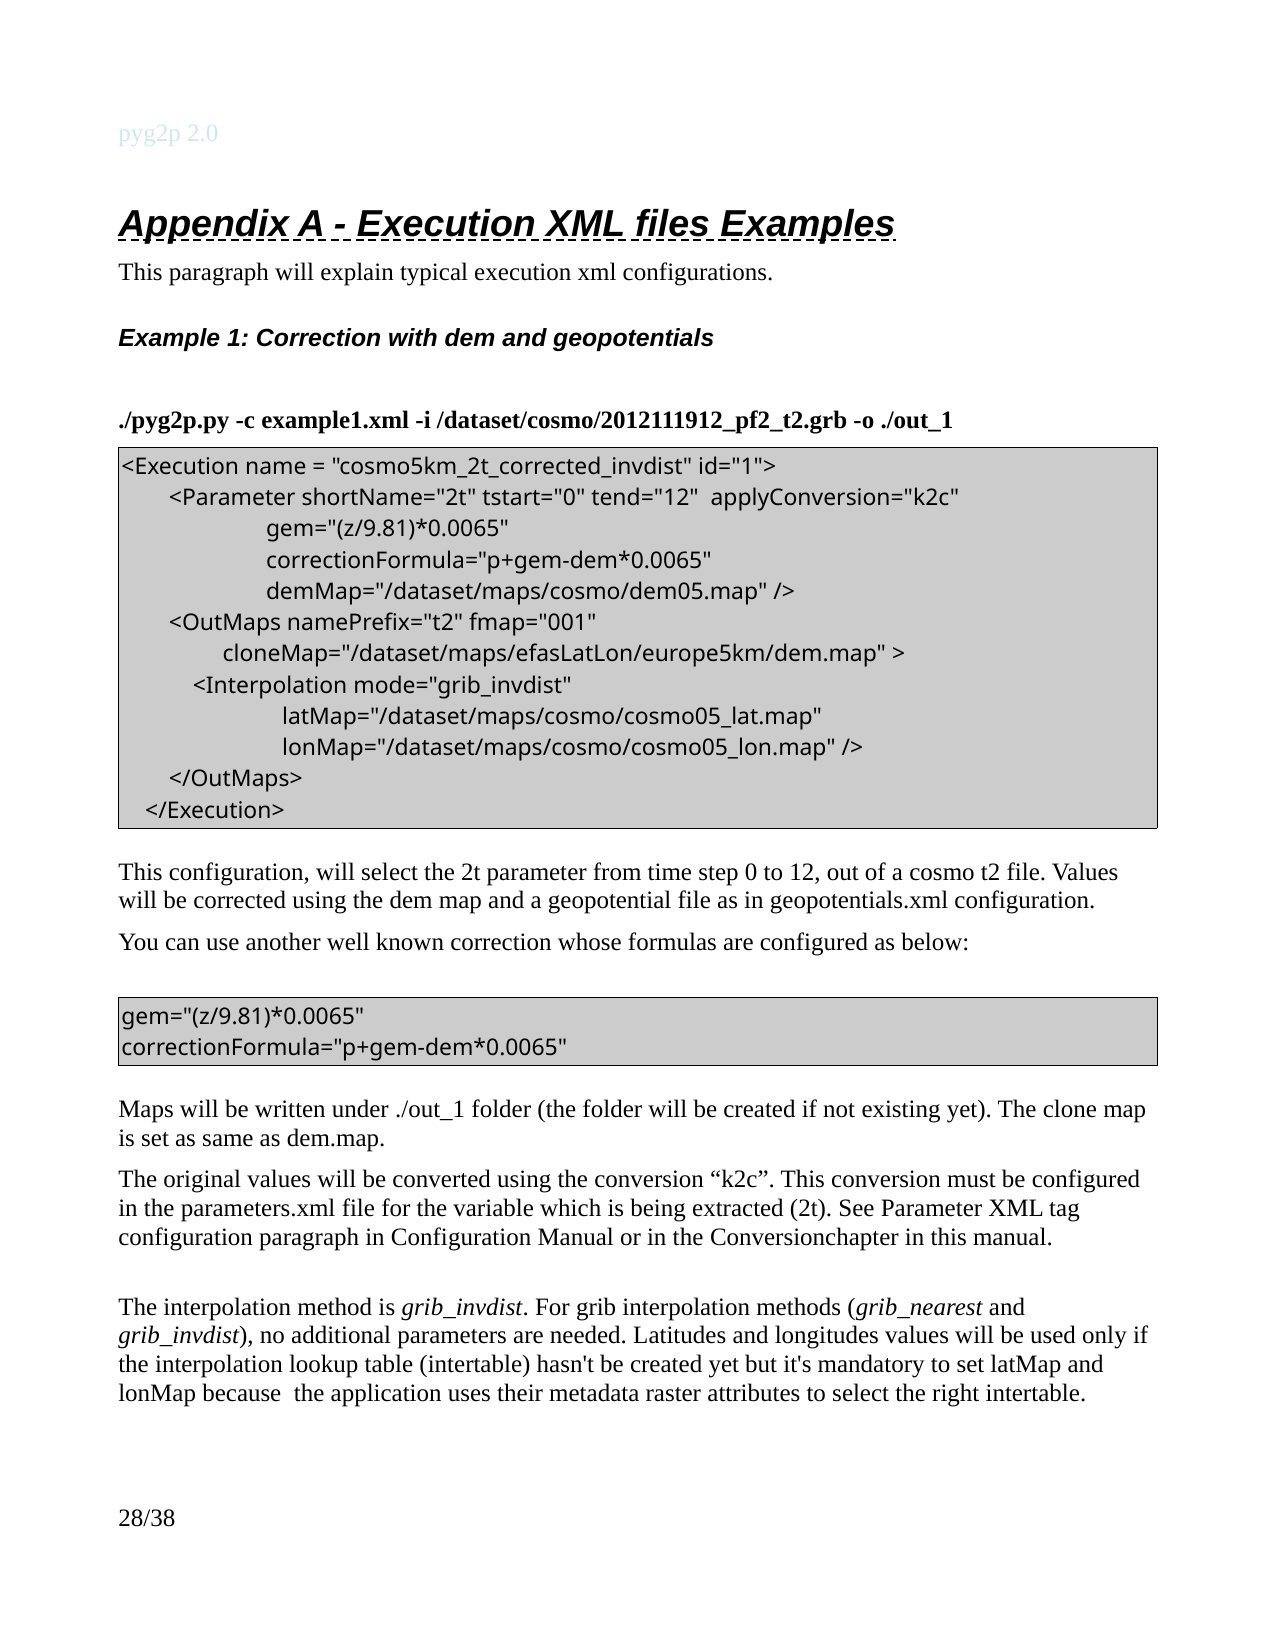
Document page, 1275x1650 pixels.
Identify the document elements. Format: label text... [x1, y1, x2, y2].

text Maps will be written under ./out_1 folder (the folder will be created if not existing yet). The clone map is set as same as dem.map. [118, 1094, 1157, 1152]
text The original values will be converted using the conversion “k2c”. This conversion must be configured in the parameters.xml file for the variable which is being extracted (2t). See Parameter XML tag configuration paragraph in Configuration Manual or in the Conversionchapter in this manual. [118, 1164, 1157, 1251]
text The interpolation method is grib_invdist. For grib interpolation methods (grib_nearest and grib_invdist), no additional parameters are needed. Latitudes and longitudes values will be used only if the interpolation lookup table (intertable) hasn't be created yet but it's mandatory to set latMap and lonMap because the application uses their metadata raster attributes to select the right intertable. [118, 1263, 1157, 1407]
text <Execution name = "cosmo5km_2t_corrected_invdist" id="1"> [119, 448, 1157, 478]
text demMap="/dataset/maps/cosmo/dem05.map" /> [119, 572, 1157, 603]
text cloneMap="/dataset/maps/efasLatLon/europe5km/dem.map" > [119, 634, 1157, 666]
text ./pyg2p.py -c example1.xml -i /dataset/cosmo/2012111912_pf2_t2.grb -o ./out_1 [118, 406, 1157, 434]
text latMap="/dataset/maps/cosmo/cosmo05_lat.map" [119, 697, 1157, 728]
text </Execution> [119, 791, 1157, 828]
text This paragraph will explain typical execution xml configurations. [118, 257, 1157, 286]
text You can use another well known correction whose formulas are configured as below: [118, 927, 1157, 956]
text gem="(z/9.81)*0.0065" [119, 998, 1157, 1028]
text <OutMaps namePrefix="t2" fmap="001" [119, 603, 1157, 634]
text This configuration, will select the 2t parameter from time step 0 to 12, out of a cosmo t2 file. Values will be corrected using the dem map and a geopotential file as in geopotentials.xml configuration. [118, 857, 1157, 914]
subtitle Appendix A - Execution XML files Examples [118, 201, 1157, 244]
text lonMap="/dataset/maps/cosmo/cosmo05_lon.map" /> [119, 728, 1157, 759]
text <Parameter shortName="2t" tstart="0" tend="12" applyConversion="k2c" [119, 478, 1157, 509]
text correctionFormula="p+gem-dem*0.0065" [119, 541, 1157, 572]
text correctionFormula="p+gem-dem*0.0065" [119, 1028, 1157, 1065]
subtitle Example 1: Correction with dem and geopotentials [118, 323, 1157, 352]
text </OutMaps> [119, 759, 1157, 791]
text <Interpolation mode="grib_invdist" [119, 666, 1157, 697]
text gem="(z/9.81)*0.0065" [119, 509, 1157, 541]
